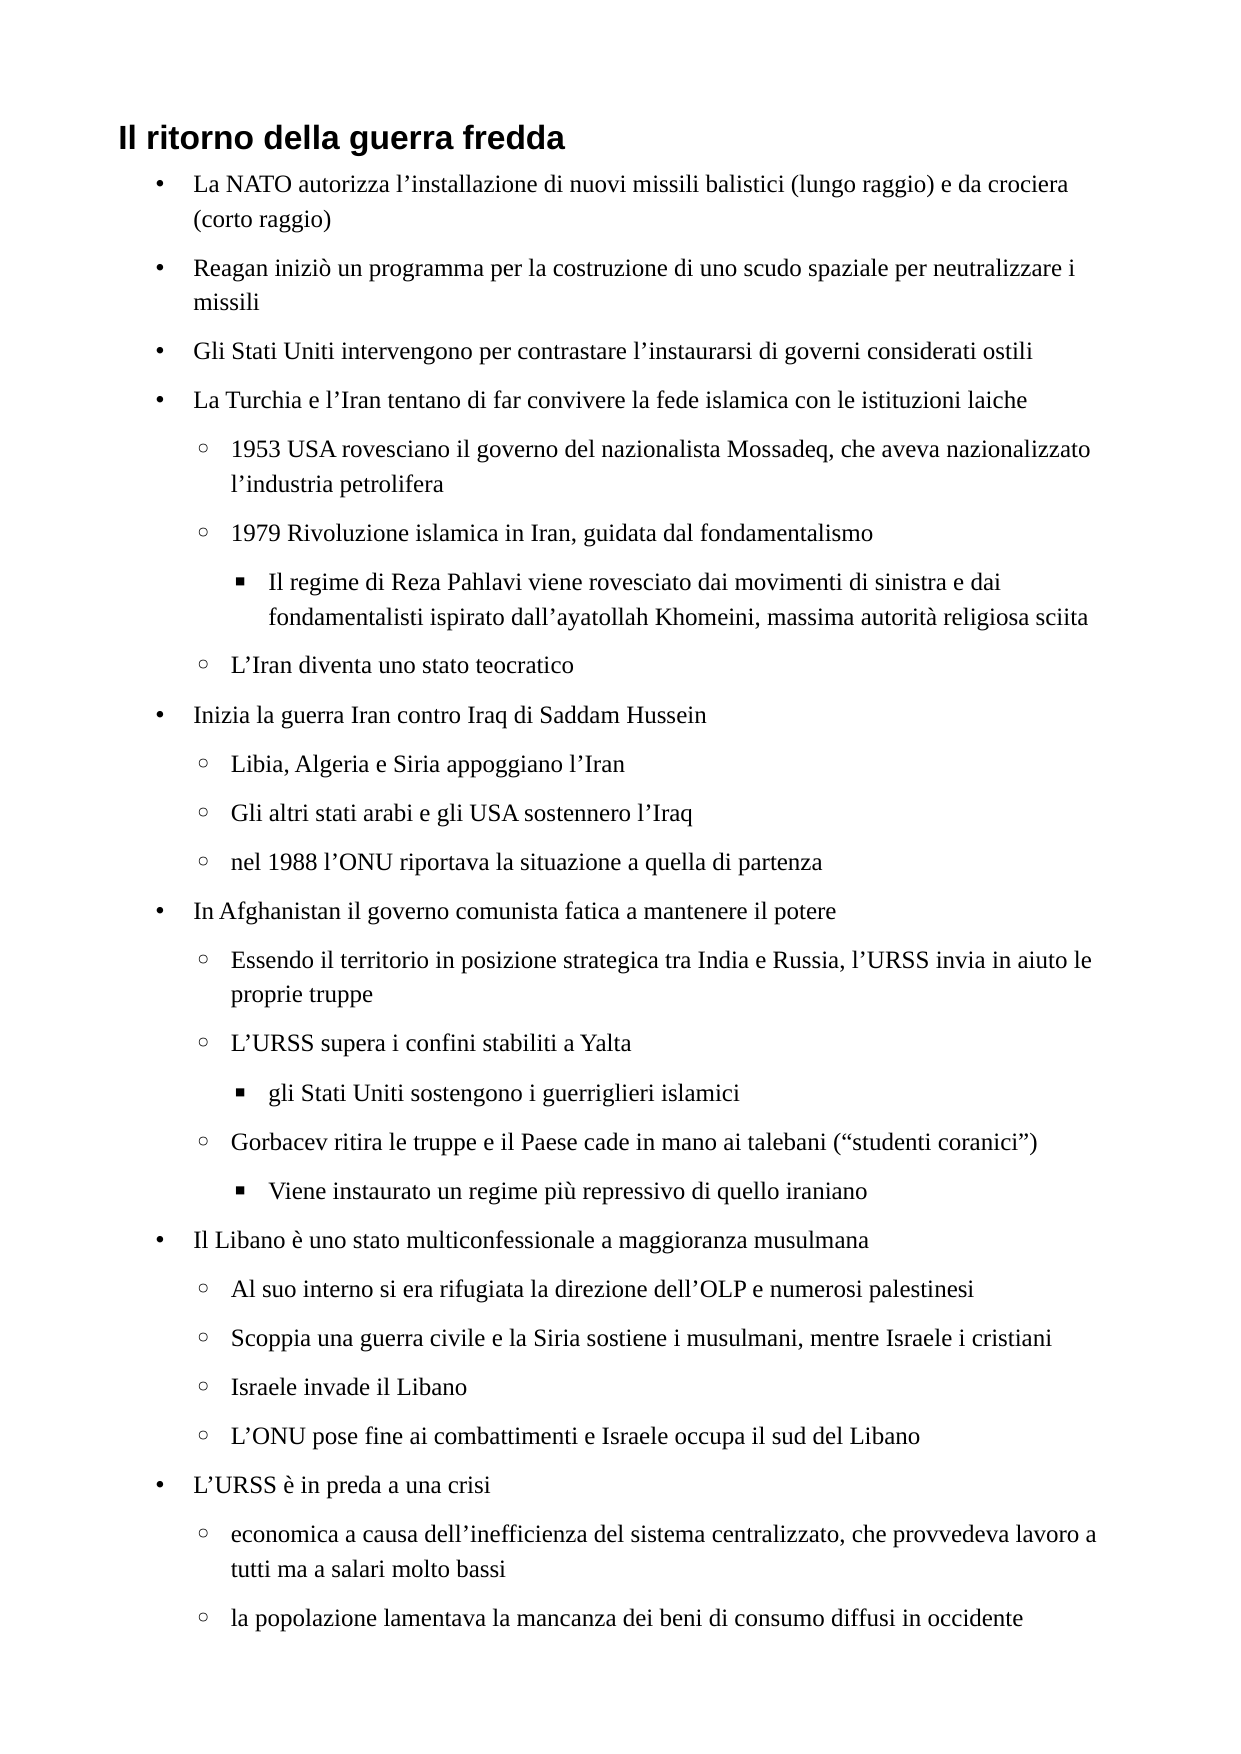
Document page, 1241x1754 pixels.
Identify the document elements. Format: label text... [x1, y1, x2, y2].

list gli Stati Uniti sostengono i guerriglieri islamici [231, 1078, 1122, 1106]
list Reagan iniziò un programma per la costruzione di uno scudo spaziale per neutralizzare i missili [156, 253, 1122, 316]
list Gorbacev ritira le truppe e il Paese cade in mano ai talebani (“studenti coranici”) [193, 1127, 1122, 1155]
subtitle Il ritorno della guerra fredda [118, 118, 1122, 157]
list nel 1988 l’ONU riportava la situazione a quella di partenza [193, 847, 1122, 876]
list Il Libano è uno stato multiconfessionale a maggioranza musulmana [156, 1225, 1122, 1253]
list L’URSS è in preda a una crisi [156, 1470, 1122, 1499]
list Gli altri stati arabi e gli USA sostennero l’Iraq [193, 798, 1122, 827]
list Israele invade il Libano [193, 1372, 1122, 1401]
list 1953 USA rovesciano il governo del nazionalista Mossadeq, che aveva nazionalizzato l’industria petrolifera [193, 434, 1122, 498]
list L’URSS supera i confini stabiliti a Yalta [193, 1028, 1122, 1057]
list Inizia la guerra Iran contro Iraq di Saddam Hussein [156, 700, 1122, 728]
list L’ONU pose fine ai combattimenti e Israele occupa il sud del Libano [193, 1421, 1122, 1450]
list Al suo interno si era rifugiata la direzione dell’OLP e numerosi palestinesi [193, 1274, 1122, 1303]
list Libia, Algeria e Siria appoggiano l’Iran [193, 749, 1122, 777]
list economica a causa dell’inefficienza del sistema centralizzato, che provvedeva lavoro a tutti ma a salari molto bassi [193, 1519, 1122, 1582]
list Gli Stati Uniti intervengono per contrastare l’instaurarsi di governi considerati ostili [156, 336, 1122, 365]
list 1979 Rivoluzione islamica in Iran, guidata dal fondamentalismo [193, 518, 1122, 547]
list La Turchia e l’Iran tentano di far convivere la fede islamica con le istituzioni laiche [156, 385, 1122, 414]
list Scoppia una guerra civile e la Siria sostiene i musulmani, mentre Israele i cristiani [193, 1323, 1122, 1352]
list L’Iran diventa uno stato teocratico [193, 651, 1122, 679]
list Viene instaurato un regime più repressivo di quello iraniano [231, 1176, 1122, 1204]
list La NATO autorizza l’installazione di nuovi missili balistici (lungo raggio) e da crociera (corto raggio) [156, 169, 1122, 232]
list la popolazione lamentava la mancanza dei beni di consumo diffusi in occidente [193, 1603, 1122, 1631]
list In Afghanistan il governo comunista fatica a mantenere il potere [156, 896, 1122, 925]
list Il regime di Reza Pahlavi viene rovesciato dai movimenti di sinistra e dai fondamentalisti ispirato dall’ayatollah Khomeini, massima autorità religiosa sciita [231, 567, 1122, 630]
list Essendo il territorio in posizione strategica tra India e Russia, l’URSS invia in aiuto le proprie truppe [193, 945, 1122, 1008]
